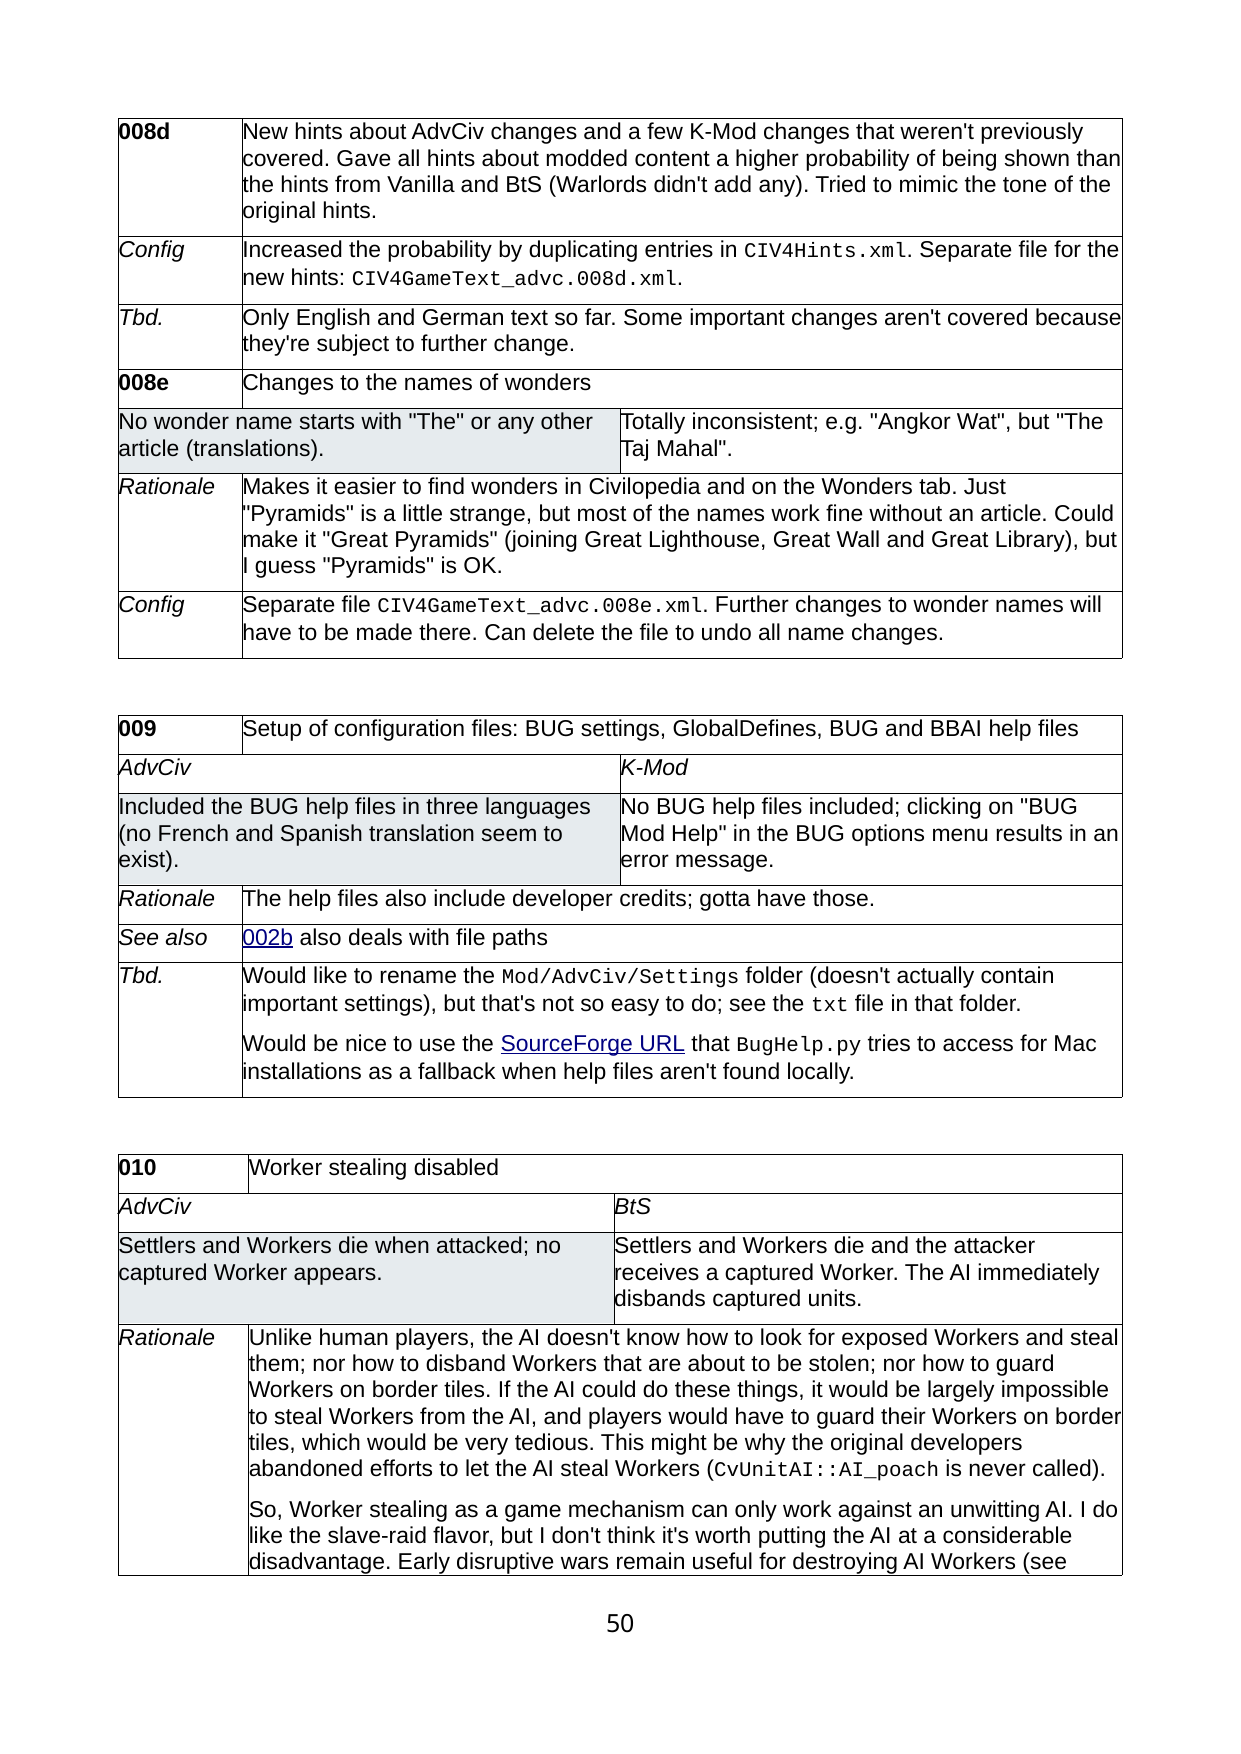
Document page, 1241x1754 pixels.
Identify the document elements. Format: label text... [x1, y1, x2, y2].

table_cell Changes to the names of wonders [243, 370, 1122, 408]
table_cell Included the BUG help files in three languages (no French and Spanish translation seem to exist). [119, 794, 620, 884]
table_cell K-Mod [621, 755, 1122, 793]
table_cell No wonder name starts with "The" or any other article (translations). [119, 409, 620, 473]
table_header 009 [119, 716, 242, 754]
table_cell Settlers and Workers die and the attacker receives a captured Worker. The AI immediately disbands captured units. [615, 1233, 1122, 1323]
table_cell 002b also deals with file paths [243, 925, 1122, 962]
table_cell Settlers and Workers die when attacked; no captured Worker appears. [119, 1233, 614, 1323]
table_cell The help files also include developer credits; gotta have those. [243, 886, 1122, 923]
table_cell Tbd. [119, 305, 242, 369]
table_cell Config [119, 237, 242, 304]
table_cell Rationale [119, 474, 242, 591]
table_cell Unlike human players, the AI doesn't know how to look for exposed Workers and steal them; nor how to disband Workers that are about to be stolen; nor how to guard Workers on border tiles. If the AI could do these things, it would be largely impossible to steal Workers from the AI, and players would have to guard their Workers on border tiles, which would be very tedious. This might be why the original developers abandoned efforts to let the AI steal Workers (CvUnitAI::AI_poach is never called). So, Worker stealing as a game mechanism can only work against an unwitting AI. I do like the slave-raid flavor, but I don't think it's worth putting the AI at a considerable disadvantage. Early disruptive wars remain useful for destroying AI Workers (see [249, 1325, 1122, 1574]
table_cell Config [119, 592, 242, 658]
table_header 010 [119, 1155, 248, 1193]
table_cell 008d [119, 119, 242, 236]
table_cell Rationale [119, 886, 242, 923]
table_cell See also [119, 925, 242, 962]
table_header Worker stealing disabled [249, 1155, 1122, 1193]
table_header Setup of configuration files: BUG settings, GlobalDefines, BUG and BBAI help files [243, 716, 1122, 754]
table_cell Rationale [119, 1325, 248, 1574]
table_cell Separate file CIV4GameText_advc.008e.xml. Further changes to wonder names will have to be made there. Can delete the file to undo all name changes. [243, 592, 1122, 658]
table_cell Would like to rename the Mod/AdvCiv/Settings folder (doesn't actually contain important settings), but that's not so easy to do; see the txt file in that folder. Would be nice to use the SourceForge URL that BugHelp.py tries to access for Mac installations as a fallback when help files aren't found locally. [243, 963, 1122, 1097]
table_cell AdvCiv [119, 1194, 614, 1232]
table_cell AdvCiv [119, 755, 620, 793]
table_cell Only English and German text so far. Some important changes aren't covered because they're subject to further change. [243, 305, 1122, 369]
table_cell Totally inconsistent; e.g. "Angkor Wat", but "The Taj Mahal". [621, 409, 1122, 473]
table_cell Makes it easier to find wonders in Civilopedia and on the Wonders tab. Just "Pyramids" is a little strange, but most of the names work fine without an article. Could make it "Great Pyramids" (joining Great Lighthouse, Great Wall and Great Library), but I guess "Pyramids" is OK. [243, 474, 1122, 591]
table_cell Tbd. [119, 963, 242, 1097]
table_cell Increased the probability by duplicating entries in CIV4Hints.xml. Separate file for the new hints: CIV4GameText_advc.008d.xml. [243, 237, 1122, 304]
table_cell BtS [615, 1194, 1122, 1232]
table_cell New hints about AdvCiv changes and a few K-Mod changes that weren't previously covered. Gave all hints about modded content a higher probability of being shown than the hints from Vanilla and BtS (Warlords didn't add any). Tried to mimic the tone of the original hints. [243, 119, 1122, 236]
table_cell No BUG help files included; clicking on "BUG Mod Help" in the BUG options menu results in an error message. [621, 794, 1122, 884]
table_cell 008e [119, 370, 242, 408]
